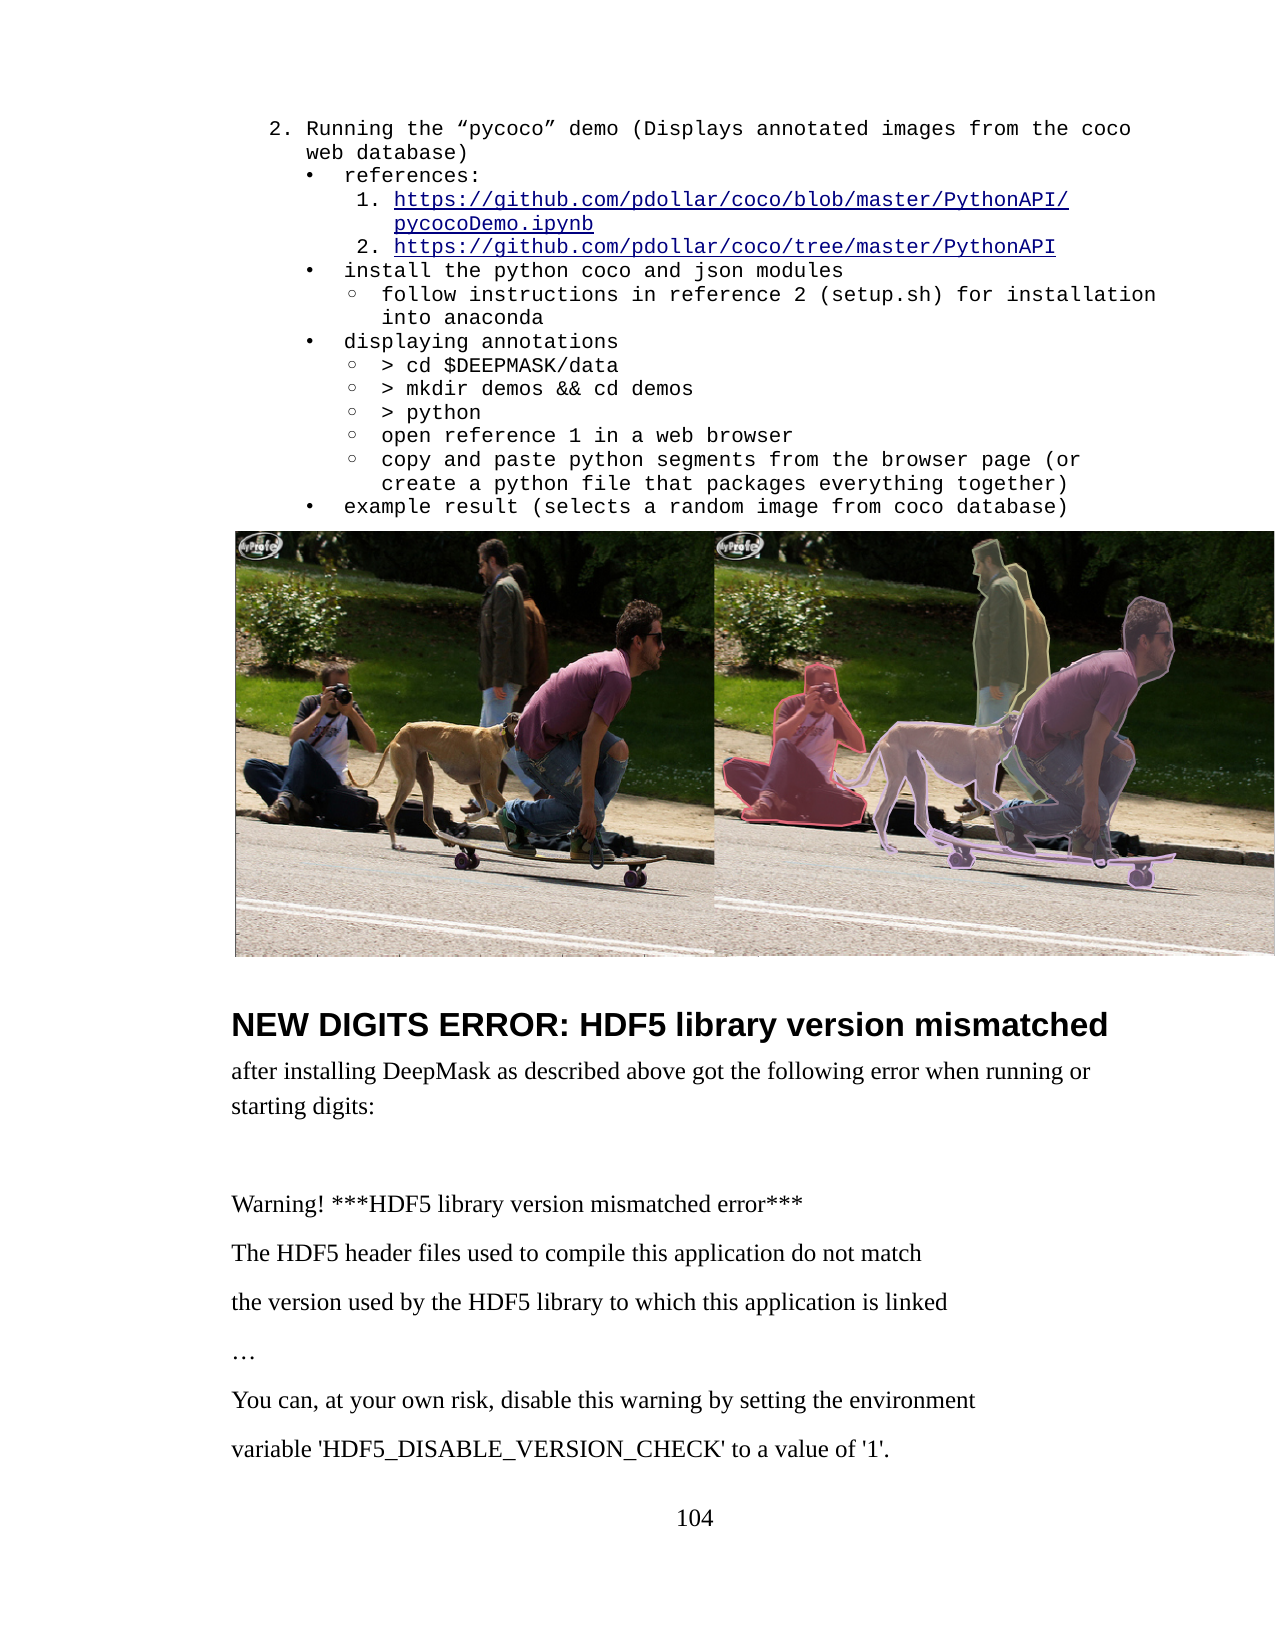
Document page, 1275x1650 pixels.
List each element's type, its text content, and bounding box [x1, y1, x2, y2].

text … [231, 1336, 1158, 1365]
text Warning! ***HDF5 library version mismatched error*** [231, 1189, 1158, 1218]
picture [235, 531, 1275, 957]
list follow instructions in reference 2 (setup.sh) for installation into anaconda [344, 284, 1158, 331]
text The HDF5 header files used to compile this application do not match [231, 1238, 1158, 1267]
list > cd $DEEPMASK/data [344, 354, 1158, 378]
text You can, at your own risk, disable this warning by setting the environment [231, 1385, 1158, 1414]
list example result (selects a random image from coco database) [306, 496, 1158, 520]
list displaying annotations [306, 331, 1158, 354]
list https://github.com/pdollar/coco/blob/master/PythonAPI/pycocoDemo.ipynb [356, 189, 1158, 236]
list install the python coco and json modules [306, 260, 1158, 284]
text after installing DeepMask as described above got the following error when running or starting digits: [231, 1056, 1158, 1120]
list copy and paste python segments from the browser page (or create a python file that packages everything together) [344, 449, 1158, 496]
subtitle NEW DIGITS ERROR: HDF5 library version mismatched [231, 1006, 1158, 1044]
list > mkdir demos && cd demos [344, 378, 1158, 402]
text the version used by the HDF5 library to which this application is linked [231, 1287, 1158, 1316]
list Running the “pycoco” demo (Displays annotated images from the coco web database) [269, 118, 1158, 165]
list https://github.com/pdollar/coco/tree/master/PythonAPI [356, 236, 1158, 260]
text variable 'HDF5_DISABLE_VERSION_CHECK' to a value of '1'. [231, 1434, 1158, 1463]
list open reference 1 in a web browser [344, 426, 1158, 449]
list references: [306, 165, 1158, 189]
list > python [344, 402, 1158, 426]
